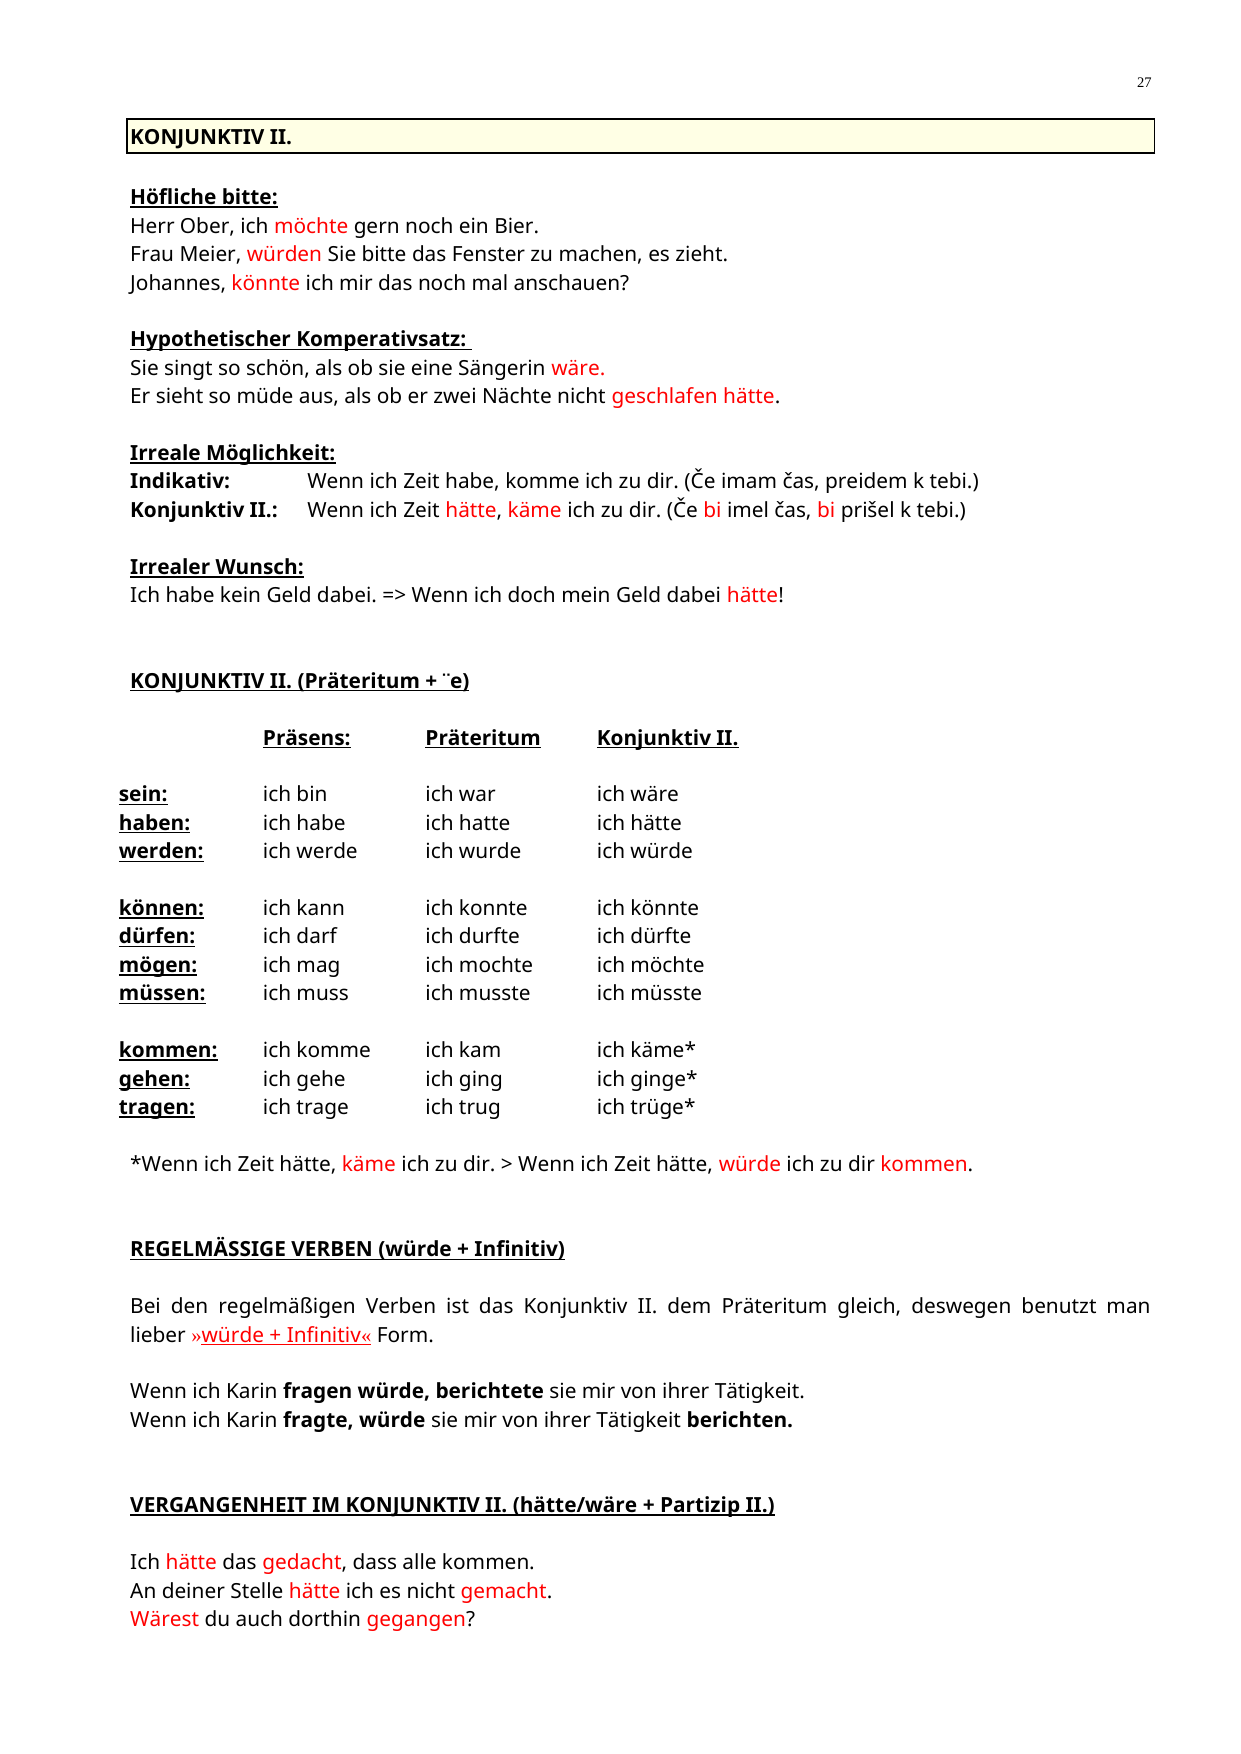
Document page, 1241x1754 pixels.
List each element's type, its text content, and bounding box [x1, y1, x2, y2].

table_cell ich werde [251, 836, 414, 865]
table_cell ich mag [251, 950, 414, 978]
text Irreale Möglichkeit: [130, 438, 1152, 467]
table_cell ich ging [414, 1064, 585, 1092]
table_cell gehen: [108, 1064, 251, 1092]
table_cell [414, 865, 585, 893]
table_cell ich war [414, 780, 585, 808]
table_cell sein: [108, 780, 251, 808]
text KONJUNKTIV II. [128, 120, 1154, 152]
table_cell [251, 865, 414, 893]
table_cell werden: [108, 836, 251, 865]
table_cell können: [108, 893, 251, 922]
text Wenn ich Karin fragte, würde sie mir von ihrer Tätigkeit berichten. [130, 1405, 1152, 1433]
table_cell ich möchte [585, 950, 972, 978]
text Herr Ober, ich möchte gern noch ein Bier. [130, 211, 1152, 239]
text Konjunktiv II.: Wenn ich Zeit hätte, käme ich zu dir. (Če bi imel čas, bi prišel k tebi.) [130, 495, 1152, 523]
table_cell [414, 751, 585, 779]
table_cell ich gehe [251, 1064, 414, 1092]
table_cell ich konnte [414, 893, 585, 922]
table_cell ich wäre [585, 780, 972, 808]
text Er sieht so müde aus, als ob er zwei Nächte nicht geschlafen hätte. [130, 381, 1152, 410]
text REGELMÄSSIGE VERBEN (würde + Infinitiv) [130, 1234, 1152, 1263]
table_cell dürfen: [108, 922, 251, 950]
text Irrealer Wunsch: [130, 552, 1152, 580]
table_cell [414, 1007, 585, 1035]
table_cell [585, 751, 972, 779]
text *Wenn ich Zeit hätte, käme ich zu dir. > Wenn ich Zeit hätte, würde ich zu dir kommen. [130, 1149, 1152, 1178]
table_header [108, 723, 251, 751]
table_cell ich trage [251, 1092, 414, 1121]
text Hypothetischer Komperativsatz: [130, 324, 1152, 353]
text Wärest du auch dorthin gegangen? [130, 1604, 1152, 1633]
table_cell [771, 1092, 972, 1121]
table_cell tragen: [108, 1092, 251, 1121]
table_cell [251, 751, 414, 779]
table_cell [585, 1007, 972, 1035]
table_cell ich wurde [414, 836, 585, 865]
table_cell ich würde [585, 836, 972, 865]
table_cell ich trüge* [585, 1092, 771, 1121]
table_cell kommen: [108, 1035, 251, 1064]
table_cell ich dürfte [585, 922, 972, 950]
text Ich hätte das gedacht, dass alle kommen. [130, 1547, 1152, 1576]
text VERGANGENHEIT IM KONJUNKTIV II. (hätte/wäre + Partizip II.) [130, 1490, 1152, 1519]
table_cell ich ginge* [585, 1064, 771, 1092]
table_cell ich müsste [585, 979, 972, 1007]
table_cell [108, 865, 251, 893]
table_cell [771, 1064, 972, 1092]
table_cell [108, 751, 251, 779]
text An deiner Stelle hätte ich es nicht gemacht. [130, 1576, 1152, 1604]
table_cell ich kann [251, 893, 414, 922]
text Ich habe kein Geld dabei. => Wenn ich doch mein Geld dabei hätte! [130, 580, 1152, 609]
table_cell ich kam [414, 1035, 585, 1064]
table_cell haben: [108, 808, 251, 836]
table_cell [585, 865, 972, 893]
table_cell ich habe [251, 808, 414, 836]
table_cell ich darf [251, 922, 414, 950]
text Höfliche bitte: [130, 182, 1152, 211]
table_cell ich durfte [414, 922, 585, 950]
table_cell ich trug [414, 1092, 585, 1121]
table_cell [251, 1007, 414, 1035]
table_cell ich bin [251, 780, 414, 808]
text Johannes, könnte ich mir das noch mal anschauen? [130, 268, 1152, 296]
text Indikativ: Wenn ich Zeit habe, komme ich zu dir. (Če imam čas, preidem k tebi.) [130, 467, 1152, 495]
table_cell ich komme [251, 1035, 414, 1064]
table_cell [108, 1007, 251, 1035]
table_cell ich muss [251, 979, 414, 1007]
table_cell [771, 1035, 972, 1064]
table_header Präteritum [414, 723, 585, 751]
text Frau Meier, würden Sie bitte das Fenster zu machen, es zieht. [130, 239, 1152, 268]
table_cell müssen: [108, 979, 251, 1007]
table_cell ich käme* [585, 1035, 771, 1064]
table_header Präsens: [251, 723, 414, 751]
table_cell ich mochte [414, 950, 585, 978]
text Sie singt so schön, als ob sie eine Sängerin wäre. [130, 353, 1152, 381]
table_cell ich könnte [585, 893, 972, 922]
table_cell ich hätte [585, 808, 972, 836]
text Bei den regelmäßigen Verben ist das Konjunktiv II. dem Präteritum gleich, deswegen benutzt man lieber »würde + Infinitiv« Form. [130, 1291, 1152, 1348]
table_cell ich musste [414, 979, 585, 1007]
text Wenn ich Karin fragen würde, berichtete sie mir von ihrer Tätigkeit. [130, 1377, 1152, 1405]
table_cell mögen: [108, 950, 251, 978]
table_cell ich hatte [414, 808, 585, 836]
text KONJUNKTIV II. (Präteritum + ¨e) [130, 666, 1152, 694]
table_header Konjunktiv II. [585, 723, 972, 751]
